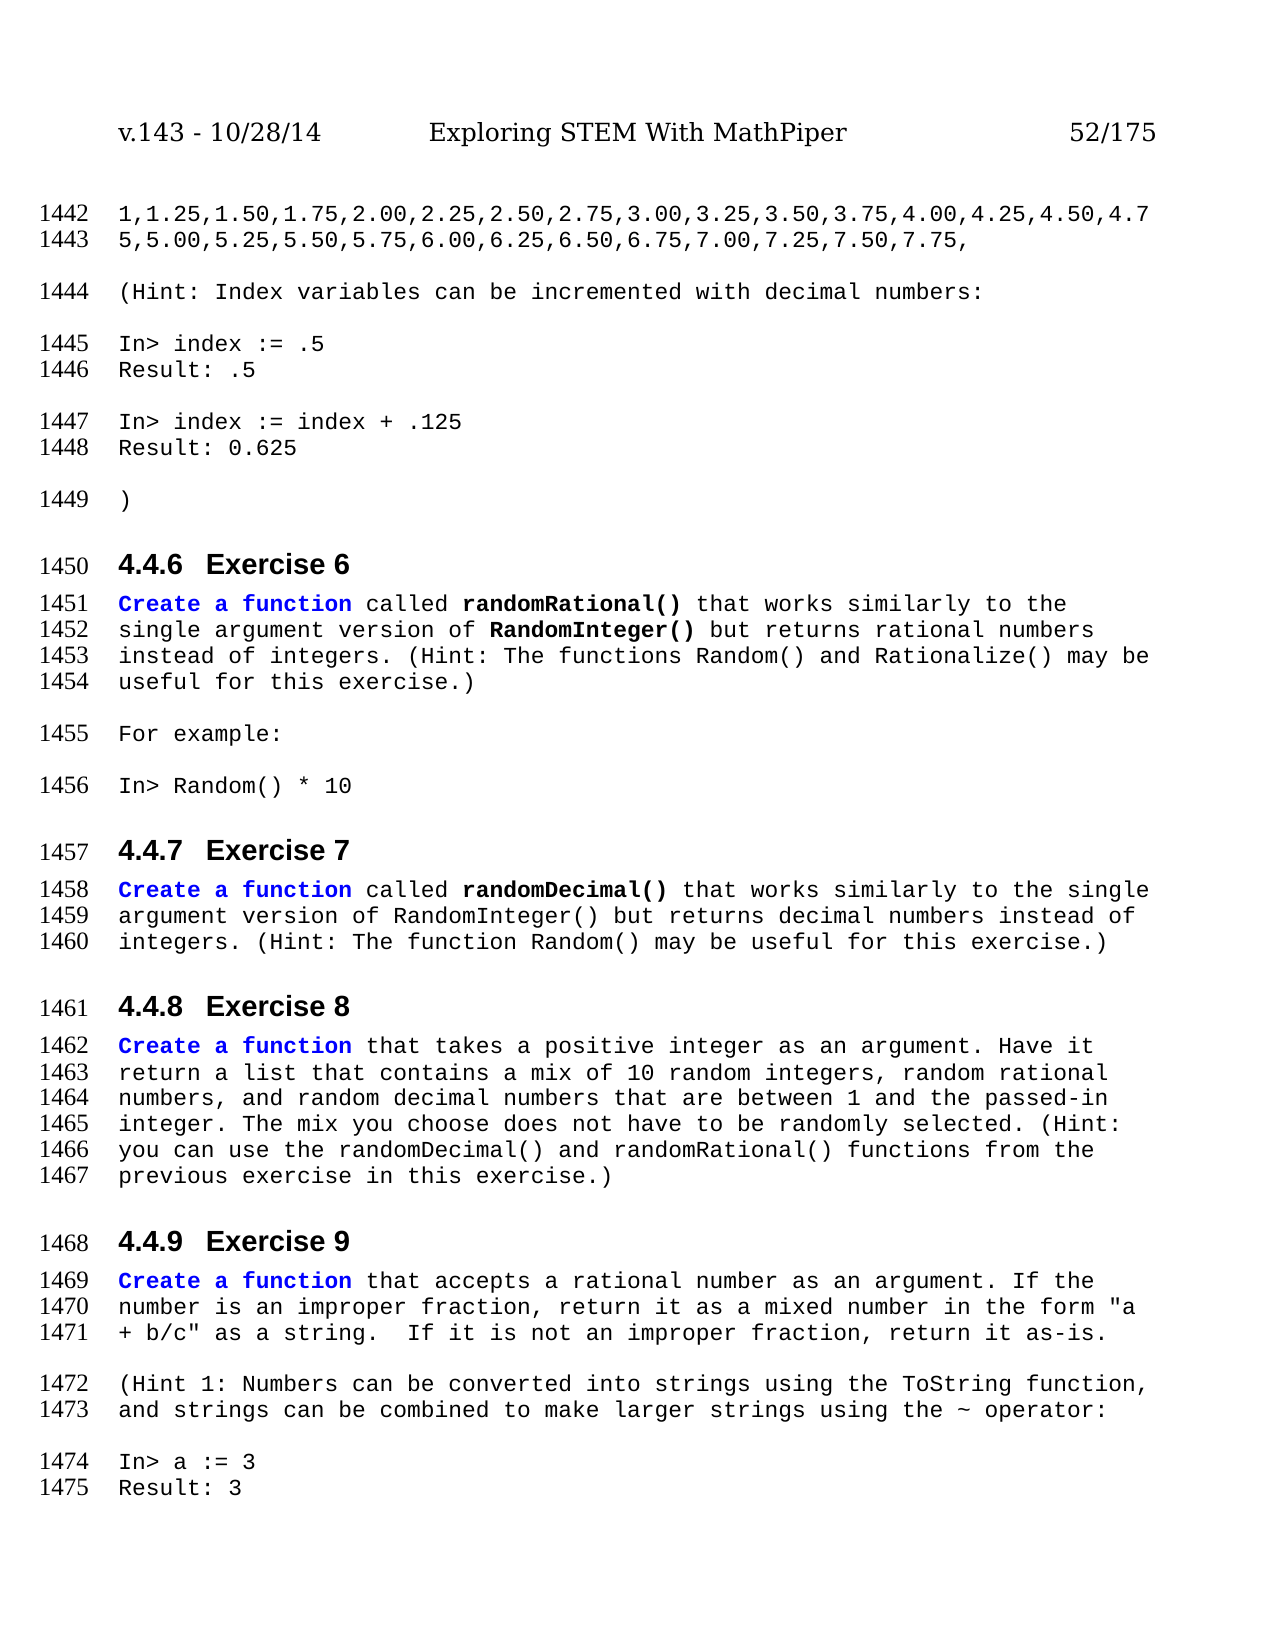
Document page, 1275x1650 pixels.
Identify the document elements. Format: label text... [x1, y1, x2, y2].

text (Hint 1: Numbers can be converted into strings using the ToString function, and strings can be combined to make larger strings using the ~ operator: [118, 1373, 1157, 1425]
text Result: 3 [118, 1477, 1157, 1502]
subtitle Exercise 7 [118, 833, 1157, 867]
text Create a function that takes a positive integer as an argument. Have it return a list that contains a mix of 10 random integers, random rational numbers, and random decimal numbers that are between 1 and the passed-in integer. The mix you choose does not have to be randomly selected. (Hint: you can use the randomDecimal() and randomRational() functions from the previous exercise in this exercise.) [118, 1035, 1157, 1191]
text Result: .5 [118, 358, 1157, 384]
text 1,1.25,1.50,1.75,2.00,2.25,2.50,2.75,3.00,3.25,3.50,3.75,4.00,4.25,4.50,4.75,5.00,5.25,5.50,5.75,6.00,6.25,6.50,6.75,7.00,7.25,7.50,7.75, [118, 203, 1157, 254]
text Create a function called randomDecimal() that works similarly to the single argument version of RandomInteger() but returns decimal numbers instead of integers. (Hint: The function Random() may be useful for this exercise.) [118, 878, 1157, 956]
text In> a := 3 [118, 1451, 1157, 1477]
text ) [118, 488, 1157, 514]
text Create a function that accepts a rational number as an argument. If the number is an improper fraction, return it as a mixed number in the form "a + b/c" as a string. If it is not an improper fraction, return it as-is. [118, 1269, 1157, 1347]
subtitle Exercise 6 [118, 547, 1157, 581]
text In> index := index + .125 [118, 410, 1157, 436]
text (Hint: Index variables can be incremented with decimal numbers: [118, 281, 1157, 306]
subtitle Exercise 8 [118, 989, 1157, 1023]
text Result: 0.625 [118, 436, 1157, 462]
subtitle Exercise 9 [118, 1223, 1157, 1257]
text For example: [118, 722, 1157, 748]
text In> Random() * 10 [118, 774, 1157, 800]
text Create a function called randomRational() that works similarly to the single argument version of RandomInteger() but returns rational numbers instead of integers. (Hint: The functions Random() and Rationalize() may be useful for this exercise.) [118, 592, 1157, 696]
text In> index := .5 [118, 332, 1157, 358]
